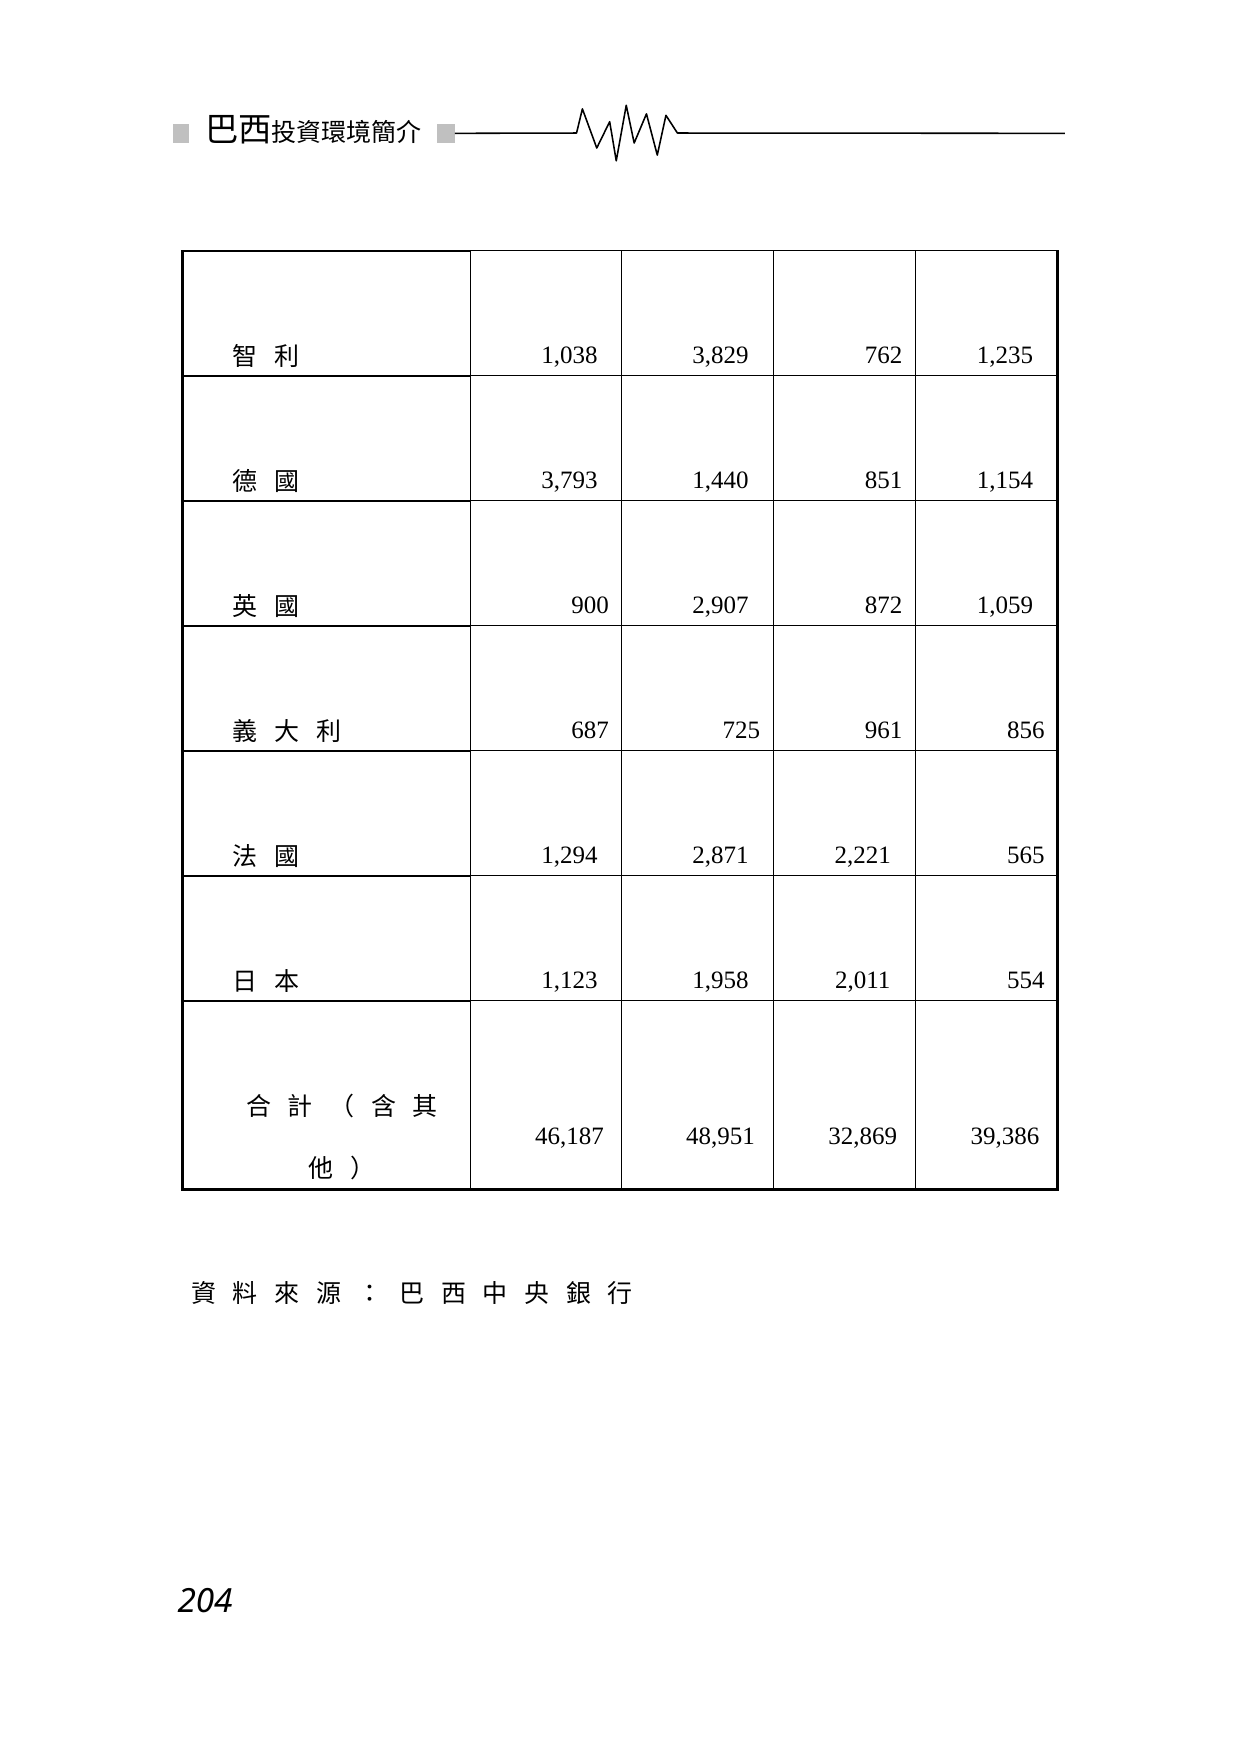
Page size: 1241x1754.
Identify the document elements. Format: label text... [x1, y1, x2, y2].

table_cell 687 [471, 626, 621, 750]
table_cell 872 [774, 501, 915, 625]
table_cell 德國 [184, 377, 470, 500]
table_cell 851 [774, 376, 915, 500]
table_cell 3,793 [471, 376, 621, 500]
table_cell 1,958 [622, 876, 773, 1000]
table_cell 725 [622, 626, 773, 750]
table_cell 762 [774, 251, 915, 375]
table_cell 32,869 [774, 1001, 915, 1188]
table_cell 46,187 [471, 1001, 621, 1188]
table_cell 565 [916, 751, 1056, 875]
table_cell 1,294 [471, 751, 621, 875]
table_cell 900 [471, 501, 621, 625]
table_cell 2,871 [622, 751, 773, 875]
table_cell 1,038 [471, 251, 621, 375]
table_cell 961 [774, 626, 915, 750]
table_cell 3,829 [622, 251, 773, 375]
table_cell 2,011 [774, 876, 915, 1000]
table_cell 1,154 [916, 376, 1056, 500]
table_cell 856 [916, 626, 1056, 750]
table_cell 義大利 [184, 627, 470, 750]
table_cell 2,221 [774, 751, 915, 875]
table_cell 1,440 [622, 376, 773, 500]
text 資料來源：巴西中央銀行 [183, 1250, 1058, 1313]
table_cell 法國 [184, 752, 470, 875]
table_cell 1,123 [471, 876, 621, 1000]
table_cell 合計（含其他） [184, 1002, 470, 1188]
table_cell 英國 [184, 502, 470, 625]
table_cell 日本 [184, 877, 470, 1000]
table_cell 1,059 [916, 501, 1056, 625]
table_cell 39,386 [916, 1001, 1056, 1188]
table_cell 2,907 [622, 501, 773, 625]
table_cell 48,951 [622, 1001, 773, 1188]
table_cell 1,235 [916, 251, 1056, 375]
table_cell 554 [916, 876, 1056, 1000]
table_cell 智利 [184, 252, 470, 375]
